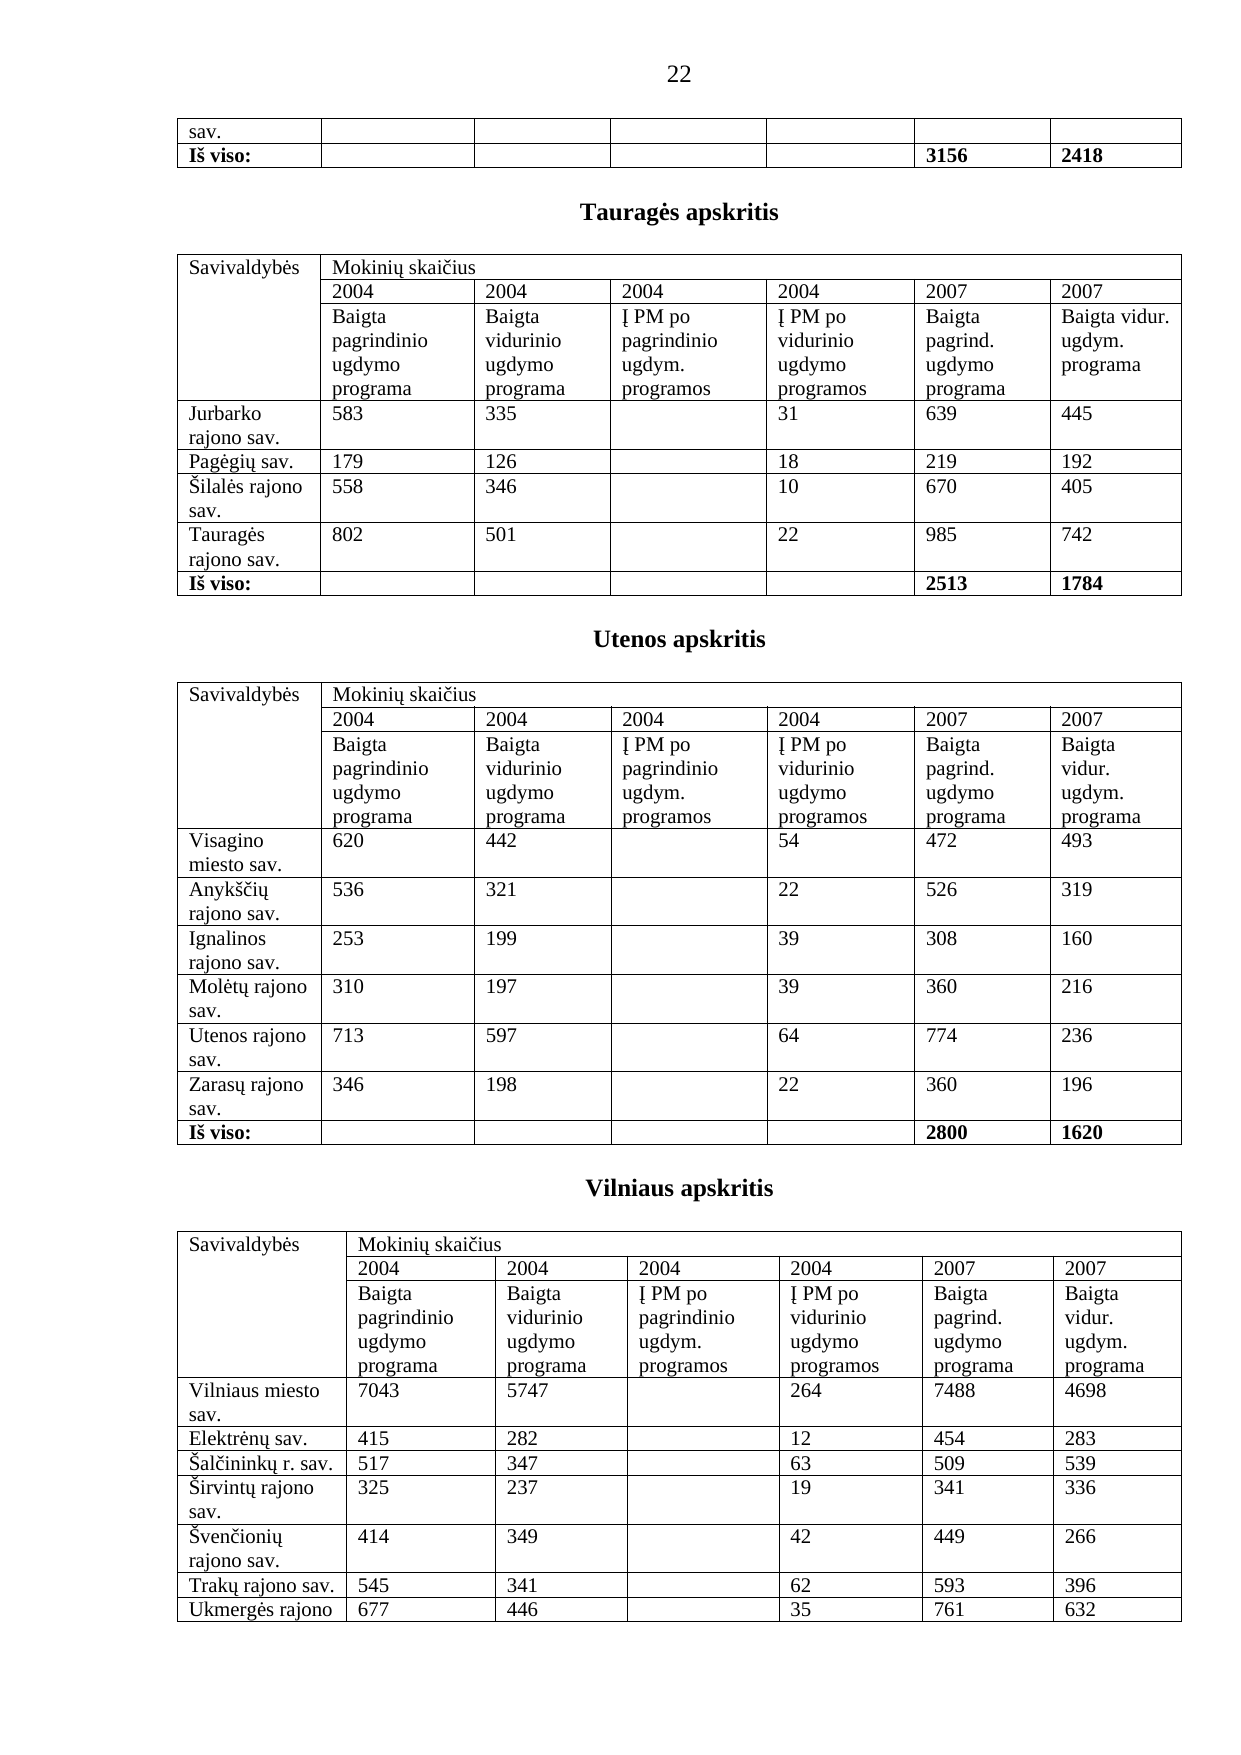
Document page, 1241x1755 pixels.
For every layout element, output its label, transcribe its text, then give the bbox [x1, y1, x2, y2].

table_cell 179 [321, 450, 474, 473]
table_cell 31 [767, 401, 914, 449]
table_cell 39 [768, 926, 914, 974]
table_cell Į PM po vidurinio ugdymo programos [768, 732, 914, 828]
table_cell Zarasų rajono sav. [178, 1072, 321, 1120]
table_cell 1620 [1051, 1121, 1181, 1144]
table_cell 283 [1054, 1427, 1181, 1450]
table_cell 396 [1054, 1573, 1181, 1597]
table_cell 18 [767, 450, 914, 473]
table_cell Švenčionių rajono sav. [178, 1525, 346, 1572]
table_cell 2418 [1051, 144, 1181, 167]
table_cell 236 [1051, 1024, 1181, 1071]
table_cell 2007 [915, 708, 1050, 731]
table_cell 2004 [628, 1257, 779, 1280]
table_cell [475, 1121, 611, 1144]
table_cell [322, 144, 474, 167]
table_cell 2004 [347, 1257, 495, 1280]
table_cell Iš viso: [178, 144, 321, 167]
table_cell [628, 1476, 779, 1523]
table_header Savivaldybės [178, 683, 321, 828]
table_cell Baigta pagrind. ugdymo programa [923, 1281, 1053, 1377]
table_cell 713 [322, 1024, 474, 1071]
table_cell 539 [1054, 1451, 1181, 1475]
table_header Mokinių skaičius [322, 683, 1181, 706]
table_cell 2007 [1051, 280, 1181, 303]
table_cell [612, 878, 767, 925]
table_cell 620 [322, 829, 474, 876]
table_cell [475, 572, 610, 595]
table_cell 2004 [496, 1257, 627, 1280]
table_cell 197 [475, 975, 611, 1022]
table_cell 360 [915, 975, 1050, 1022]
table_cell 2004 [611, 280, 766, 303]
table_cell 325 [347, 1476, 495, 1523]
table_cell 160 [1051, 926, 1181, 974]
table_cell 35 [780, 1598, 922, 1621]
table_cell 7043 [347, 1378, 495, 1426]
table_cell [322, 1121, 474, 1144]
table_cell 536 [322, 878, 474, 925]
table_cell [612, 975, 767, 1022]
table_cell [475, 119, 610, 143]
table_cell [767, 119, 914, 143]
table_cell 2800 [915, 1121, 1050, 1144]
table_cell [612, 1024, 767, 1071]
table_cell 310 [322, 975, 474, 1022]
table_cell [628, 1378, 779, 1426]
table_cell 346 [322, 1072, 474, 1120]
table_cell Širvintų rajono sav. [178, 1476, 346, 1523]
table_cell Tauragės rajono sav. [178, 523, 320, 571]
table_cell 442 [475, 829, 611, 876]
table_cell 446 [496, 1598, 627, 1621]
table_cell 2007 [1051, 708, 1181, 731]
table_cell [612, 1072, 767, 1120]
table_cell 360 [915, 1072, 1050, 1120]
table_cell 7488 [923, 1378, 1053, 1426]
table_cell [611, 450, 766, 473]
table_cell [611, 401, 766, 449]
table_cell 2004 [475, 280, 610, 303]
table_cell Baigta pagrind. ugdymo programa [915, 304, 1050, 400]
table_cell [612, 1121, 767, 1144]
text Utenos apskritis [177, 624, 1181, 653]
table_cell [611, 523, 766, 571]
table_cell Į PM po vidurinio ugdymo programos [767, 304, 914, 400]
table_cell 742 [1051, 523, 1181, 571]
table_cell [475, 144, 610, 167]
table_cell 126 [475, 450, 610, 473]
table_cell 517 [347, 1451, 495, 1475]
table_cell [628, 1451, 779, 1475]
table_cell 405 [1051, 474, 1181, 522]
table_cell 1784 [1051, 572, 1181, 595]
table_cell 583 [321, 401, 474, 449]
table_cell 341 [923, 1476, 1053, 1523]
table_cell 341 [496, 1573, 627, 1597]
table_cell 349 [496, 1525, 627, 1572]
table_cell Jurbarko rajono sav. [178, 401, 320, 449]
table_cell 2004 [780, 1257, 922, 1280]
table_cell Molėtų rajono sav. [178, 975, 321, 1022]
table_cell 196 [1051, 1072, 1181, 1120]
table_cell 2004 [768, 708, 914, 731]
table_cell Iš viso: [178, 572, 320, 595]
table_cell Pagėgių sav. [178, 450, 320, 473]
table_cell [768, 1121, 914, 1144]
table_cell Baigta pagrindinio ugdymo programa [321, 304, 474, 400]
table_cell [611, 474, 766, 522]
table_cell Baigta vidurinio ugdymo programa [496, 1281, 627, 1377]
table_cell 336 [1054, 1476, 1181, 1523]
table_cell 216 [1051, 975, 1181, 1022]
table_cell 493 [1051, 829, 1181, 876]
table_cell Visagino miesto sav. [178, 829, 321, 876]
table_cell 526 [915, 878, 1050, 925]
table_cell Į PM po pagrindinio ugdym. programos [612, 732, 767, 828]
table_cell 670 [915, 474, 1050, 522]
table_cell 62 [780, 1573, 922, 1597]
table_cell [628, 1427, 779, 1450]
table_cell 54 [768, 829, 914, 876]
table_cell [611, 572, 766, 595]
table_cell sav. [178, 119, 321, 143]
table_header Savivaldybės [178, 255, 320, 400]
table_cell 347 [496, 1451, 627, 1475]
table_cell [915, 119, 1050, 143]
table_cell 774 [915, 1024, 1050, 1071]
table_cell Vilniaus miesto sav. [178, 1378, 346, 1426]
table_cell 39 [768, 975, 914, 1022]
table_cell 198 [475, 1072, 611, 1120]
table_cell 12 [780, 1427, 922, 1450]
table_cell 2004 [322, 708, 474, 731]
table_cell 509 [923, 1451, 1053, 1475]
table_cell 282 [496, 1427, 627, 1450]
table_cell 802 [321, 523, 474, 571]
table_cell 219 [915, 450, 1050, 473]
table_cell [628, 1598, 779, 1621]
table_cell 192 [1051, 450, 1181, 473]
table_cell 10 [767, 474, 914, 522]
table_cell 2007 [915, 280, 1050, 303]
table_cell Baigta pagrind. ugdymo programa [915, 732, 1050, 828]
table_cell Šilalės rajono sav. [178, 474, 320, 522]
table_cell 2007 [1054, 1257, 1181, 1280]
table_cell 19 [780, 1476, 922, 1523]
table_cell 319 [1051, 878, 1181, 925]
table_cell 414 [347, 1525, 495, 1572]
table_cell Baigta pagrindinio ugdymo programa [322, 732, 474, 828]
table_cell [611, 144, 766, 167]
table_cell 445 [1051, 401, 1181, 449]
table_cell Utenos rajono sav. [178, 1024, 321, 1071]
table_cell Ignalinos rajono sav. [178, 926, 321, 974]
table_cell 253 [322, 926, 474, 974]
table_cell [767, 144, 914, 167]
table_cell [1051, 119, 1181, 143]
table_cell 3156 [915, 144, 1050, 167]
text Tauragės apskritis [177, 197, 1181, 225]
table_cell 472 [915, 829, 1050, 876]
table_cell 2004 [767, 280, 914, 303]
table_cell 335 [475, 401, 610, 449]
table_cell 199 [475, 926, 611, 974]
table_cell Anykščių rajono sav. [178, 878, 321, 925]
table_cell Baigta pagrindinio ugdymo programa [347, 1281, 495, 1377]
table_cell 639 [915, 401, 1050, 449]
table_cell Baigta vidur. ugdym. programa [1051, 732, 1181, 828]
table_cell Į PM po pagrindinio ugdym. programos [628, 1281, 779, 1377]
table_cell 545 [347, 1573, 495, 1597]
text Vilniaus apskritis [177, 1173, 1181, 1202]
table_cell 2513 [915, 572, 1050, 595]
table_cell 308 [915, 926, 1050, 974]
table_cell Trakų rajono sav. [178, 1573, 346, 1597]
table_cell 64 [768, 1024, 914, 1071]
table_cell 597 [475, 1024, 611, 1071]
table_cell 2004 [612, 708, 767, 731]
table_cell Elektrėnų sav. [178, 1427, 346, 1450]
table_cell 593 [923, 1573, 1053, 1597]
table_cell 22 [768, 878, 914, 925]
table_header Mokinių skaičius [321, 255, 1181, 279]
table_cell [612, 829, 767, 876]
table_cell Baigta vidur. ugdym. programa [1054, 1281, 1181, 1377]
table_cell 454 [923, 1427, 1053, 1450]
table_header Mokinių skaičius [347, 1232, 1181, 1256]
table_cell 22 [768, 1072, 914, 1120]
table_cell [612, 926, 767, 974]
table_header Savivaldybės [178, 1232, 346, 1377]
table_cell 321 [475, 878, 611, 925]
table_cell 449 [923, 1525, 1053, 1572]
table_cell Šalčininkų r. sav. [178, 1451, 346, 1475]
table_cell 42 [780, 1525, 922, 1572]
table_cell 501 [475, 523, 610, 571]
table_cell 632 [1054, 1598, 1181, 1621]
table_cell 22 [767, 523, 914, 571]
table_cell [628, 1525, 779, 1572]
table_cell Į PM po vidurinio ugdymo programos [780, 1281, 922, 1377]
table_cell 237 [496, 1476, 627, 1523]
table_cell 985 [915, 523, 1050, 571]
table_cell 4698 [1054, 1378, 1181, 1426]
table_cell 346 [475, 474, 610, 522]
table_cell Baigta vidurinio ugdymo programa [475, 304, 610, 400]
table_cell Baigta vidur. ugdym. programa [1051, 304, 1181, 400]
table_cell [628, 1573, 779, 1597]
table_cell 63 [780, 1451, 922, 1475]
table_cell 264 [780, 1378, 922, 1426]
table_cell 2004 [475, 708, 611, 731]
table_cell 5747 [496, 1378, 627, 1426]
table_cell 2007 [923, 1257, 1053, 1280]
table_cell 558 [321, 474, 474, 522]
table_cell 761 [923, 1598, 1053, 1621]
table_cell Ukmergės rajono [178, 1598, 346, 1621]
table_cell 266 [1054, 1525, 1181, 1572]
table_cell Iš viso: [178, 1121, 321, 1144]
table_cell [767, 572, 914, 595]
table_cell 677 [347, 1598, 495, 1621]
table_cell Į PM po pagrindinio ugdym. programos [611, 304, 766, 400]
table_cell [321, 572, 474, 595]
table_cell 415 [347, 1427, 495, 1450]
table_cell Baigta vidurinio ugdymo programa [475, 732, 611, 828]
table_cell [322, 119, 474, 143]
table_cell 2004 [321, 280, 474, 303]
table_cell [611, 119, 766, 143]
